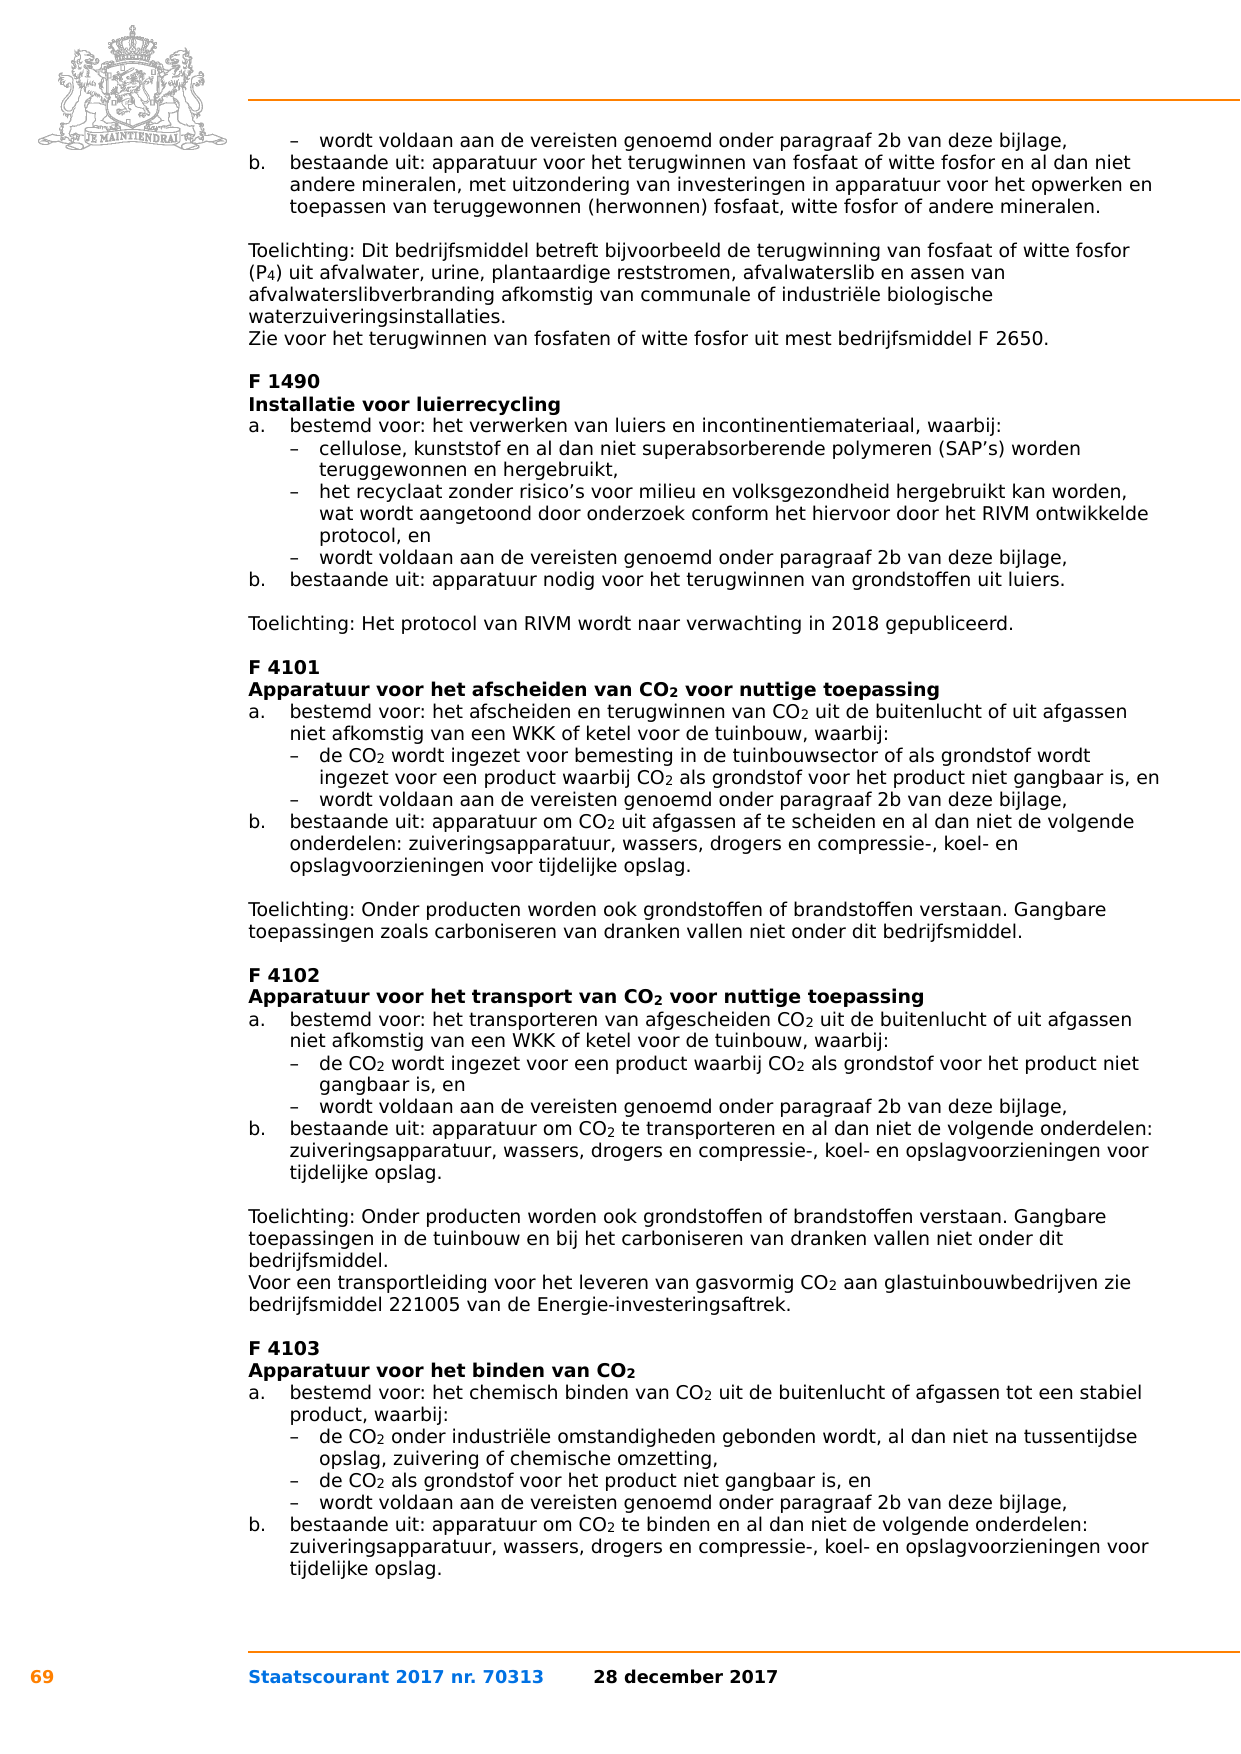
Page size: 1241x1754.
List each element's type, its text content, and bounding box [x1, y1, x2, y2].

text – de CO2 wordt ingezet voor bemesting in de tuinbouwsector of als grondstof wordt ingezet voor een product waarbij CO2 als grondstof voor het product niet gangbaar is, en [289, 745, 1163, 789]
text – het recyclaat zonder risico’s voor milieu en volksgezondheid hergebruikt kan worden, wat wordt aangetoond door onderzoek conform het hiervoor door het RIVM ontwikkelde protocol, en [289, 481, 1163, 547]
text Apparatuur voor het binden van CO2 [248, 1360, 1163, 1382]
text Toelichting: Onder producten worden ook grondstoffen of brandstoffen verstaan. Gangbare toepassingen zoals carboniseren van dranken vallen niet onder dit bedrijfsmiddel. [248, 899, 1163, 943]
text – wordt voldaan aan de vereisten genoemd onder paragraaf 2b van deze bijlage, [289, 789, 1163, 811]
text – wordt voldaan aan de vereisten genoemd onder paragraaf 2b van deze bijlage, [289, 130, 1163, 152]
text – wordt voldaan aan de vereisten genoemd onder paragraaf 2b van deze bijlage, [289, 1096, 1163, 1118]
text F 4103 [248, 1338, 1163, 1360]
text Apparatuur voor het transport van CO2 voor nuttige toepassing [248, 986, 1163, 1008]
text – wordt voldaan aan de vereisten genoemd onder paragraaf 2b van deze bijlage, [289, 1492, 1163, 1514]
text Toelichting: Dit bedrijfsmiddel betreft bijvoorbeeld de terugwinning van fosfaat of witte fosfor (P4) uit afvalwater, urine, plantaardige reststromen, afvalwaterslib en assen van afvalwaterslibverbranding afkomstig van communale of industriële biologische waterzuiveringsinstallaties. [248, 240, 1163, 328]
text F 1490 [248, 371, 1163, 393]
text a. bestemd voor: het verwerken van luiers en incontinentiemateriaal, waarbij: [248, 415, 1163, 437]
text b. bestaande uit: apparatuur om CO2 te binden en al dan niet de volgende onderdelen: zuiveringsapparatuur, wassers, drogers en compressie-, koel- en opslagvoorzieningen voor tijdelijke opslag. [248, 1514, 1163, 1580]
text – de CO2 onder industriële omstandigheden gebonden wordt, al dan niet na tussentijdse opslag, zuivering of chemische omzetting, [289, 1426, 1163, 1470]
text F 4101 [248, 657, 1163, 679]
text a. bestemd voor: het afscheiden en terugwinnen van CO2 uit de buitenlucht of uit afgassen niet afkomstig van een WKK of ketel voor de tuinbouw, waarbij: [248, 701, 1163, 745]
text a. bestemd voor: het transporteren van afgescheiden CO2 uit de buitenlucht of uit afgassen niet afkomstig van een WKK of ketel voor de tuinbouw, waarbij: [248, 1008, 1163, 1052]
text – de CO2 als grondstof voor het product niet gangbaar is, en [289, 1470, 1163, 1492]
text Voor een transportleiding voor het leveren van gasvormig CO2 aan glastuinbouwbedrijven zie bedrijfsmiddel 221005 van de Energie-investeringsaftrek. [248, 1272, 1163, 1316]
text – de CO2 wordt ingezet voor een product waarbij CO2 als grondstof voor het product niet gangbaar is, en [289, 1052, 1163, 1096]
text b. bestaande uit: apparatuur nodig voor het terugwinnen van grondstoffen uit luiers. [248, 569, 1163, 591]
text Toelichting: Het protocol van RIVM wordt naar verwachting in 2018 gepubliceerd. [248, 613, 1163, 635]
text – cellulose, kunststof en al dan niet superabsorberende polymeren (SAP’s) worden teruggewonnen en hergebruikt, [289, 437, 1163, 481]
text F 4102 [248, 964, 1163, 986]
text a. bestemd voor: het chemisch binden van CO2 uit de buitenlucht of afgassen tot een stabiel product, waarbij: [248, 1382, 1163, 1426]
text b. bestaande uit: apparatuur voor het terugwinnen van fosfaat of witte fosfor en al dan niet andere mineralen, met uitzondering van investeringen in apparatuur voor het opwerken en toepassen van teruggewonnen (herwonnen) fosfaat, witte fosfor of andere mineralen. [248, 152, 1163, 218]
text Toelichting: Onder producten worden ook grondstoffen of brandstoffen verstaan. Gangbare toepassingen in de tuinbouw en bij het carboniseren van dranken vallen niet onder dit bedrijfsmiddel. [248, 1206, 1163, 1272]
text Apparatuur voor het afscheiden van CO2 voor nuttige toepassing [248, 679, 1163, 701]
text b. bestaande uit: apparatuur om CO2 te transporteren en al dan niet de volgende onderdelen: zuiveringsapparatuur, wassers, drogers en compressie-, koel- en opslagvoorzieningen voor tijdelijke opslag. [248, 1118, 1163, 1184]
text – wordt voldaan aan de vereisten genoemd onder paragraaf 2b van deze bijlage, [289, 547, 1163, 569]
text Zie voor het terugwinnen van fosfaten of witte fosfor uit mest bedrijfsmiddel F 2650. [248, 328, 1163, 349]
text Installatie voor luierrecycling [248, 393, 1163, 415]
text b. bestaande uit: apparatuur om CO2 uit afgassen af te scheiden en al dan niet de volgende onderdelen: zuiveringsapparatuur, wassers, drogers en compressie-, koel- en opslagvoorzieningen voor tijdelijke opslag. [248, 811, 1163, 877]
picture [38, 25, 227, 150]
